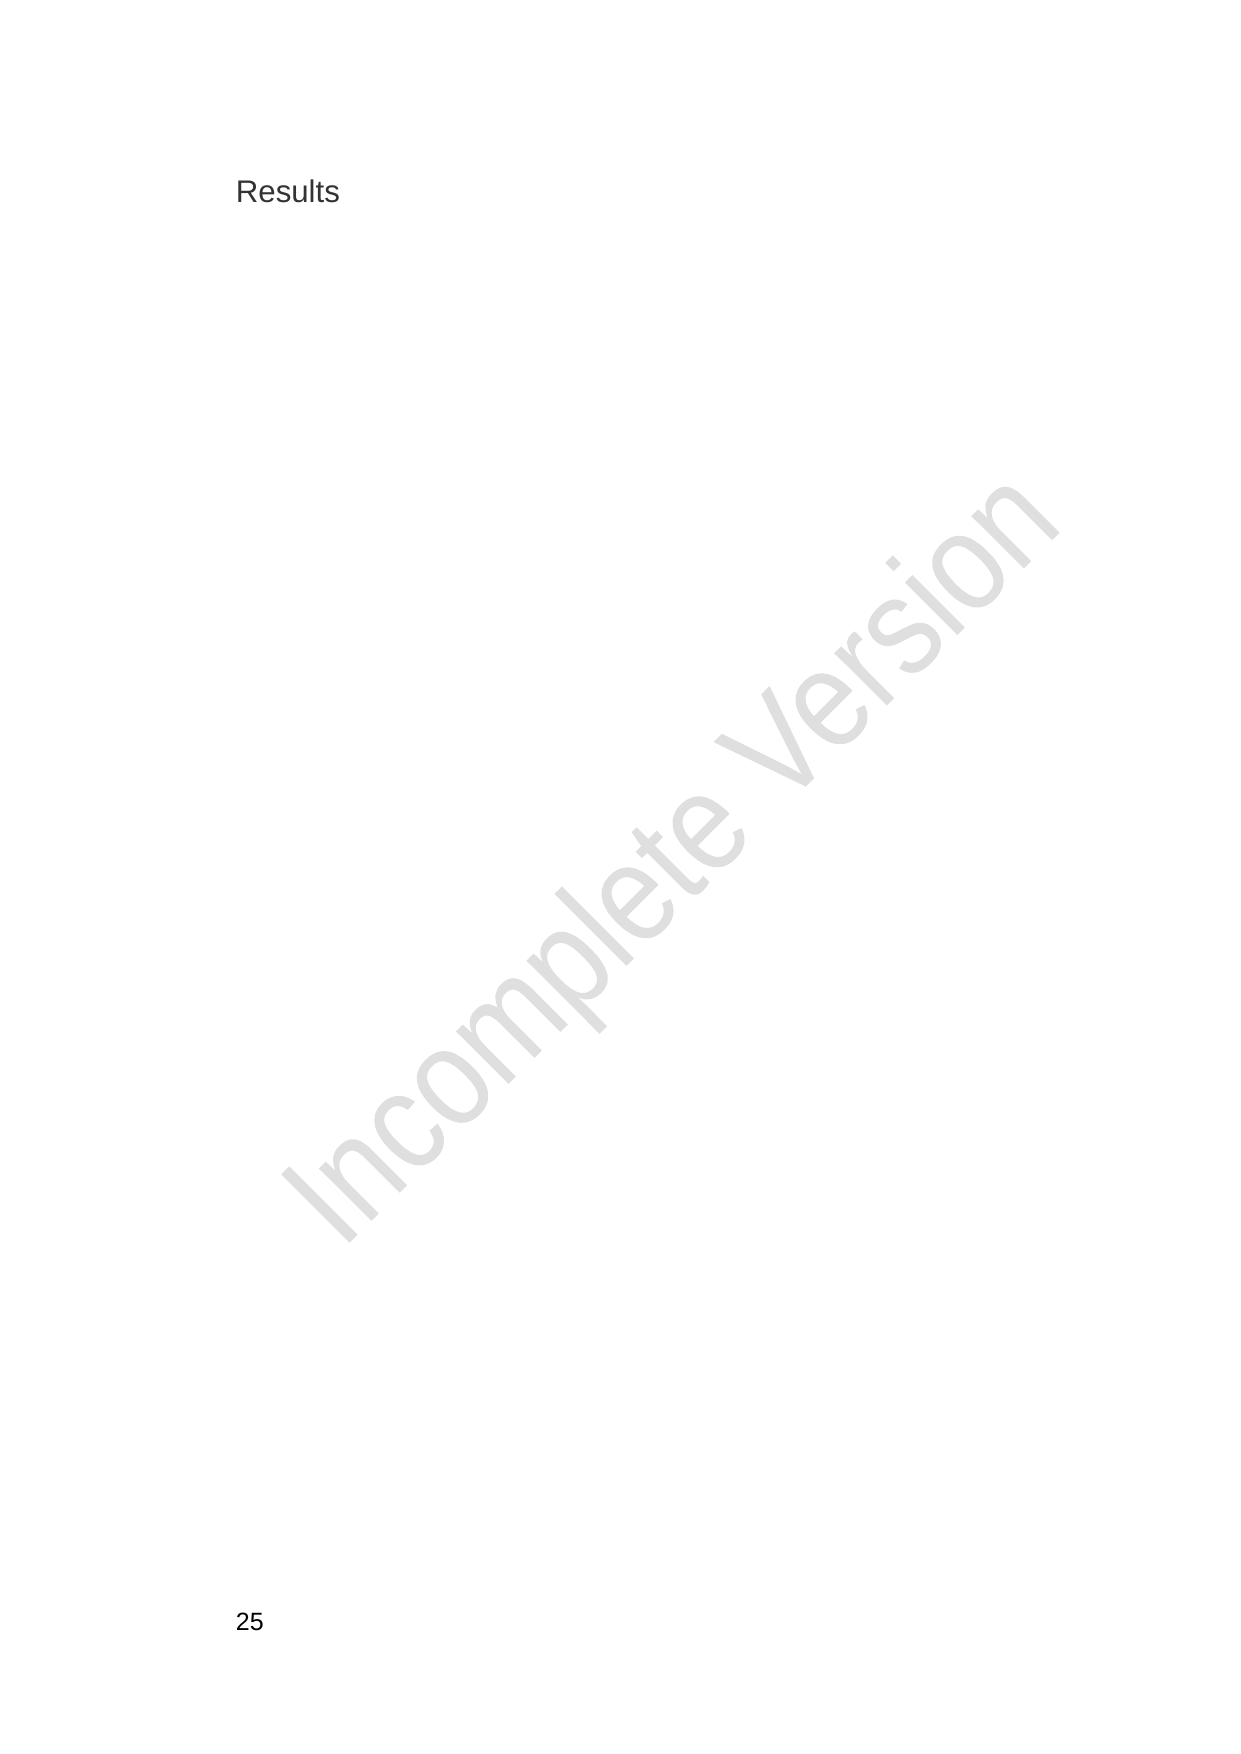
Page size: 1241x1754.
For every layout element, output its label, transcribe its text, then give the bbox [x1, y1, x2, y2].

subtitle Results [236, 173, 1122, 208]
